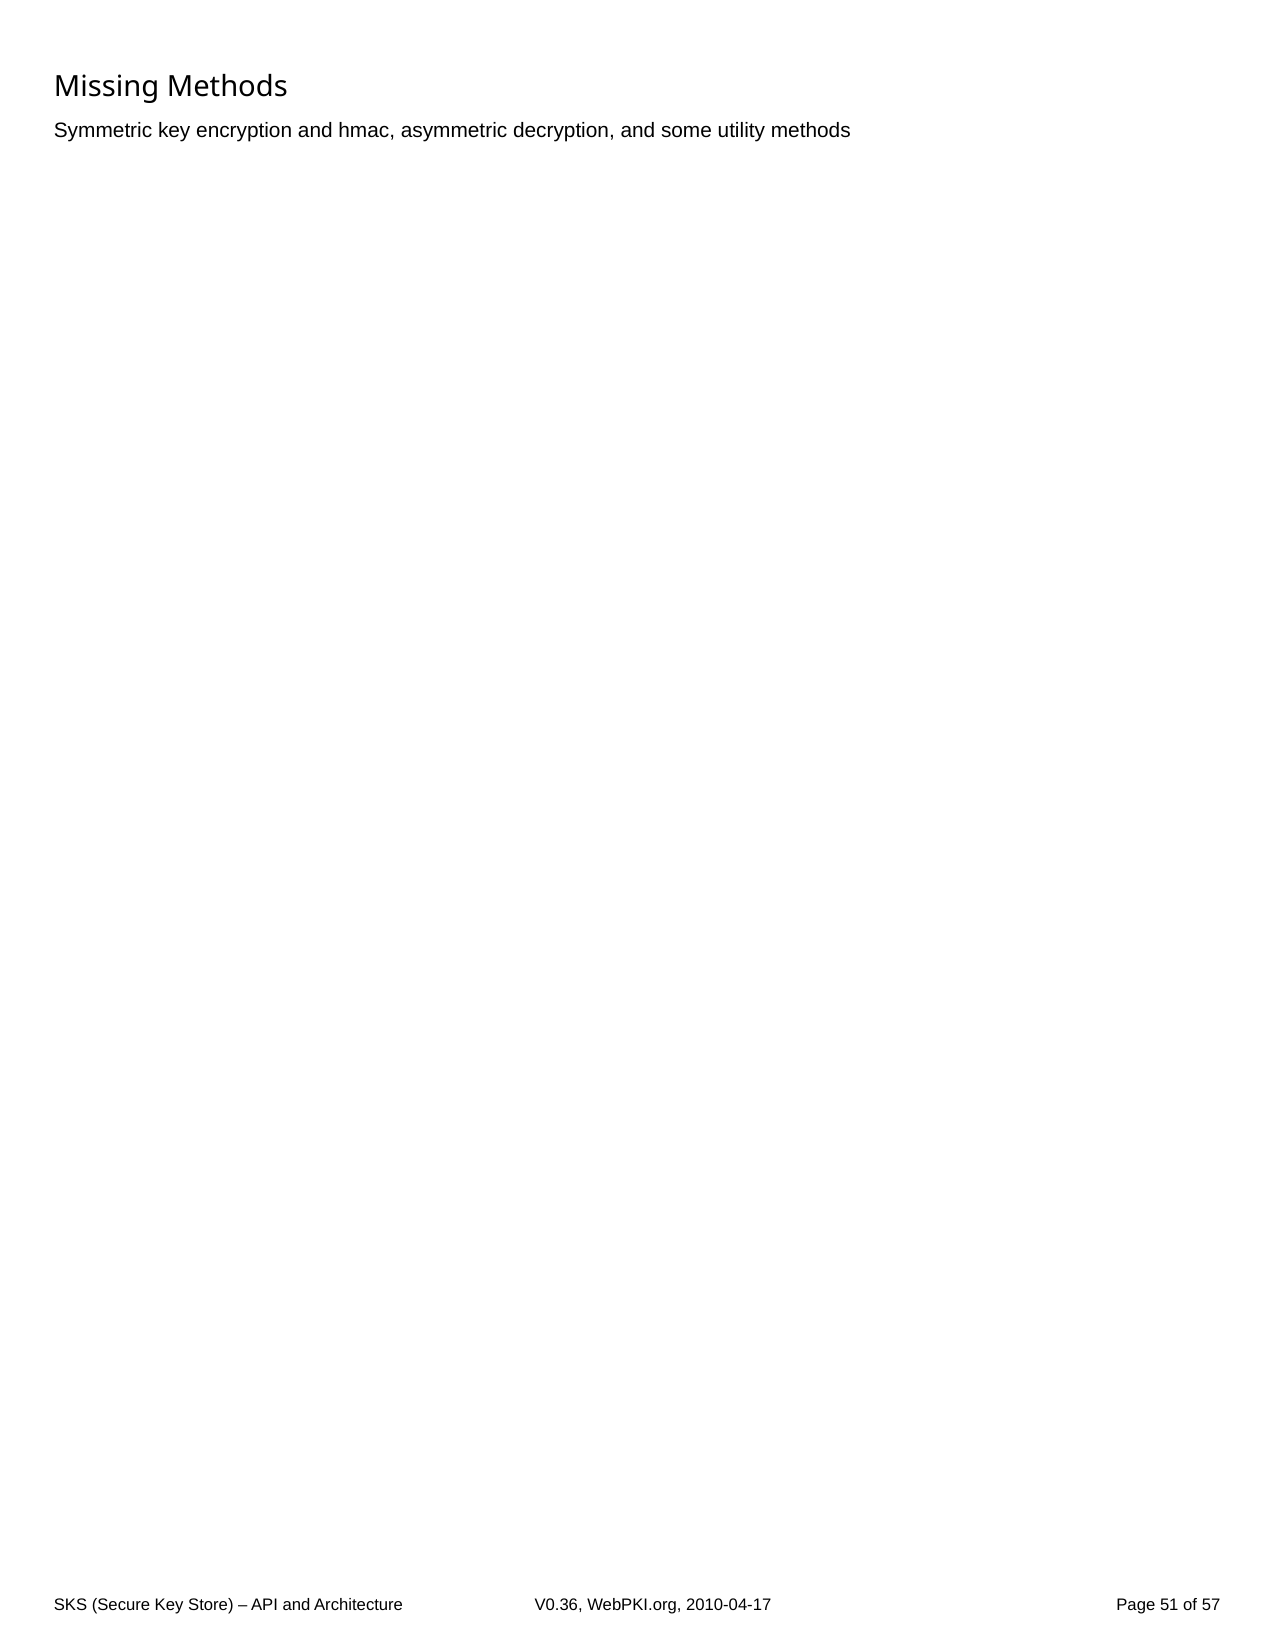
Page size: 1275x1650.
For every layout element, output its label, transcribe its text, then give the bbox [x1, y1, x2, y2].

text Symmetric key encryption and hmac, asymmetric decryption, and some utility methods [54, 118, 1221, 142]
subtitle Missing Methods [54, 66, 1221, 105]
